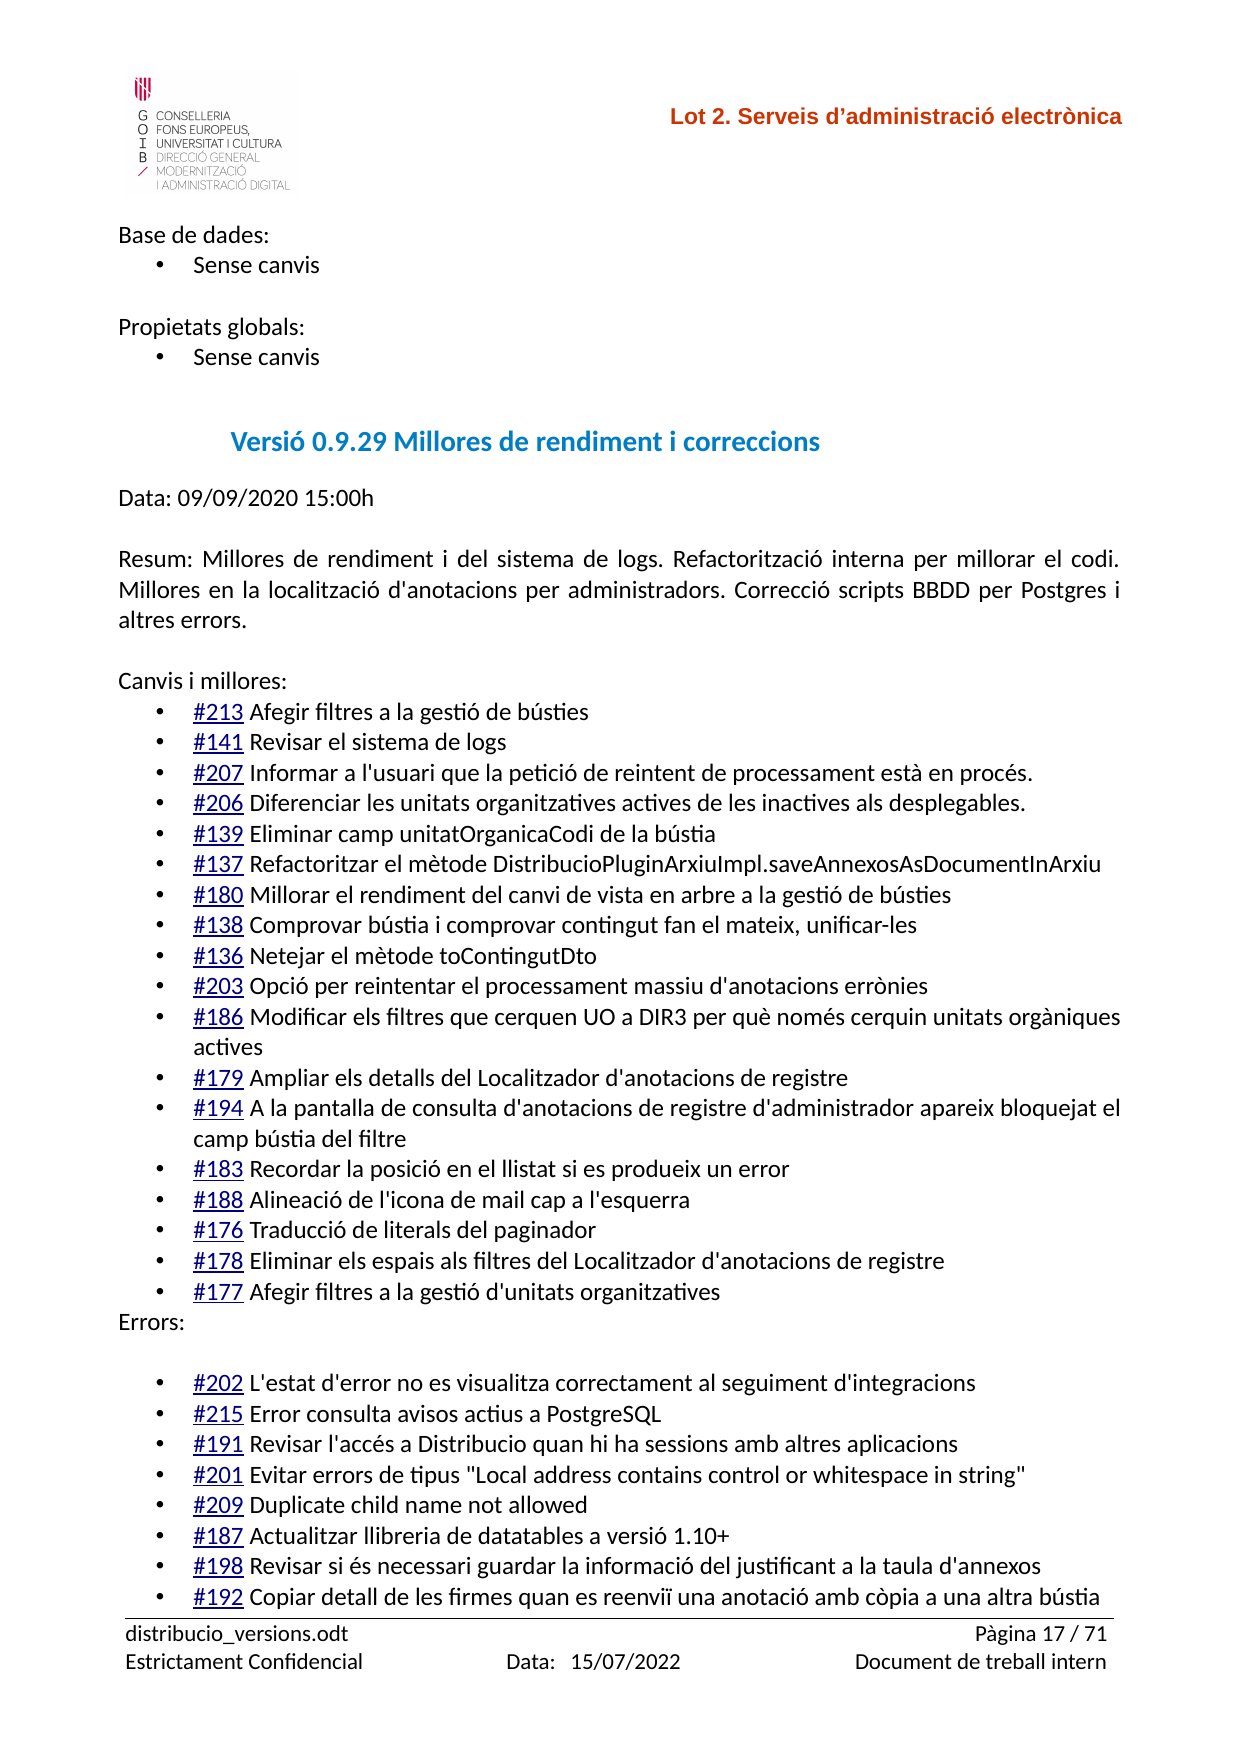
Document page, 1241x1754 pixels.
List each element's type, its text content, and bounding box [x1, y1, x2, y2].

list #192 Copiar detall de les firmes quan es reenviï una anotació amb còpia a una altra bústia [156, 1581, 1122, 1611]
text Propietats globals: [118, 311, 1122, 341]
list #213 Afegir filtres a la gestió de bústies [156, 696, 1122, 726]
list #178 Eliminar els espais als filtres del Localitzador d'anotacions de registre [156, 1245, 1122, 1276]
list #194 A la pantalla de consulta d'anotacions de registre d'administrador apareix bloquejat el camp bústia del filtre [156, 1093, 1122, 1154]
list #136 Netejar el mètode toContingutDto [156, 940, 1122, 971]
list #202 L'estat d'error no es visualitza correctament al seguiment d'integracions [156, 1367, 1122, 1398]
list Sense canvis [156, 250, 1122, 280]
text Base de dades: [118, 219, 1122, 250]
list #201 Evitar errors de tipus "Local address contains control or whitespace in string" [156, 1459, 1122, 1489]
list Sense canvis [156, 341, 1122, 372]
list #203 Opció per reintentar el processament massiu d'anotacions errònies [156, 971, 1122, 1001]
list #191 Revisar l'accés a Distribucio quan hi ha sessions amb altres aplicacions [156, 1428, 1122, 1459]
list #183 Recordar la posició en el llistat si es produeix un error [156, 1154, 1122, 1184]
text Errors: [118, 1306, 1122, 1337]
list #215 Error consulta avisos actius a PostgreSQL [156, 1398, 1122, 1428]
list #187 Actualitzar llibreria de datatables a versió 1.10+ [156, 1520, 1122, 1550]
list #186 Modificar els filtres que cerquen UO a DIR3 per què només cerquin unitats orgàniques actives [156, 1001, 1122, 1062]
list #188 Alineació de l'icona de mail cap a l'esquerra [156, 1184, 1122, 1215]
list #198 Revisar si és necessari guardar la informació del justificant a la taula d'annexos [156, 1550, 1122, 1581]
text Data: 09/09/2020 15:00h [118, 482, 1122, 513]
list #176 Traducció de literals del paginador [156, 1215, 1122, 1245]
list #207 Informar a l'usuari que la petició de reintent de processament està en procés. [156, 757, 1122, 787]
list #206 Diferenciar les unitats organitzatives actives de les inactives als desplegables. [156, 787, 1122, 818]
list #139 Eliminar camp unitatOrganicaCodi de la bústia [156, 818, 1122, 848]
list #179 Ampliar els detalls del Localitzador d'anotacions de registre [156, 1062, 1122, 1093]
list #141 Revisar el sistema de logs [156, 726, 1122, 757]
list #177 Afegir filtres a la gestió d'unitats organitzatives [156, 1276, 1122, 1306]
text Resum: Millores de rendiment i del sistema de logs. Refactorització interna per millorar el codi. Millores en la localització d'anotacions per administradors. Correcció scripts BBDD per Postgres i altres errors. [118, 543, 1122, 635]
list #138 Comprovar bústia i comprovar contingut fan el mateix, unificar-les [156, 909, 1122, 940]
list #137 Refactoritzar el mètode DistribucioPluginArxiuImpl.saveAnnexosAsDocumentInArxiu [156, 848, 1122, 879]
subtitle Versió 0.9.29 Millores de rendiment i correccions [153, 423, 1122, 458]
picture [126, 70, 299, 197]
list #209 Duplicate child name not allowed [156, 1489, 1122, 1520]
list #180 Millorar el rendiment del canvi de vista en arbre a la gestió de bústies [156, 879, 1122, 909]
text Canvis i millores: [118, 665, 1122, 696]
